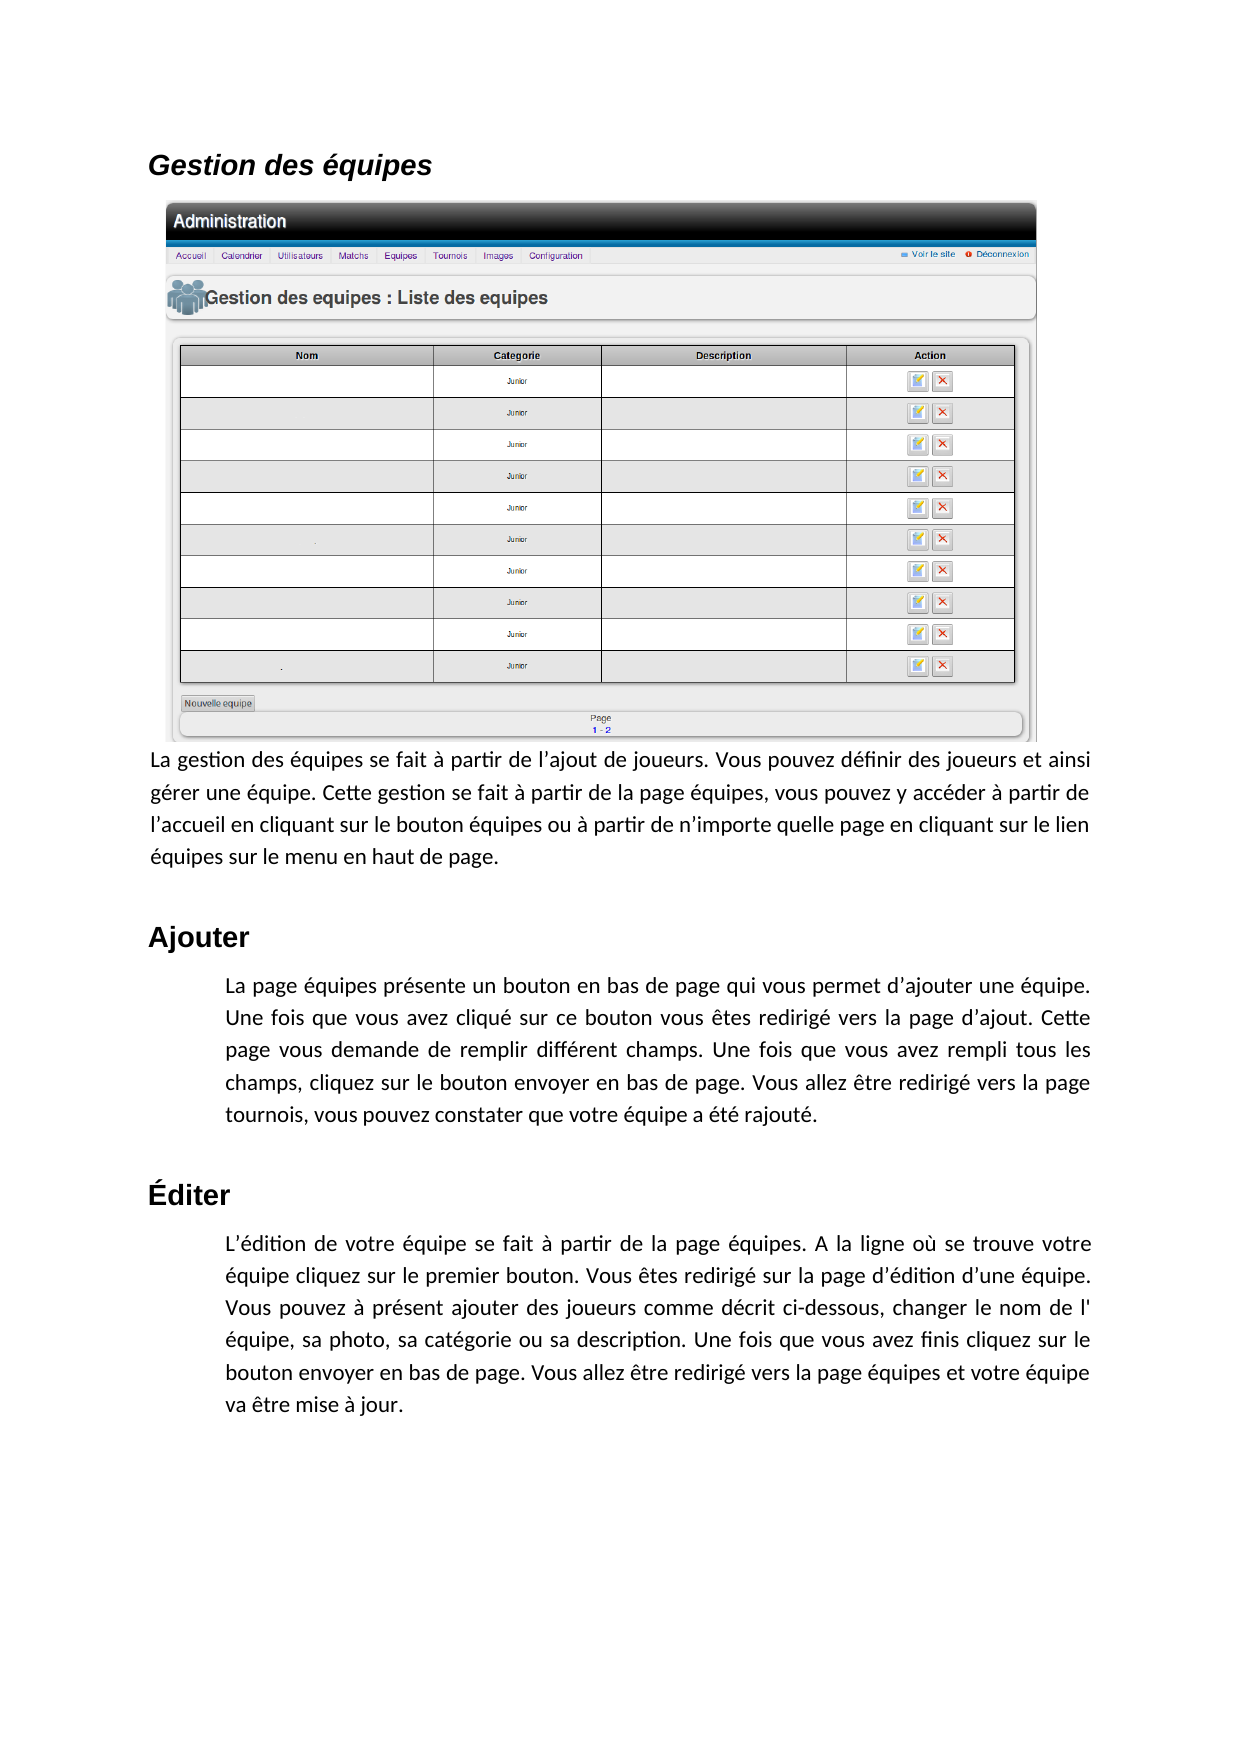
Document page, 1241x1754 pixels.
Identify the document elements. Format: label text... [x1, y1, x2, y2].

list La page équipes présente un bouton en bas de page qui vous permet d’ajouter une équipe. Une fois que vous avez cliqué sur ce bouton vous êtes redirigé vers la page d’ajout. Cette page vous demande de remplir différent champs. Une fois que vous avez rempli tous les champs, cliquez sur le bouton envoyer en bas de page. Vous allez être redirigé vers la page tournois, vous pouvez constater que votre équipe a été rajouté. [188, 971, 1093, 1128]
subtitle Éditer [148, 1178, 1093, 1211]
list L’édition de votre équipe se fait à partir de la page équipes. A la ligne où se trouve votre équipe cliquez sur le premier bouton. Vous êtes redirigé sur la page d’édition d’une équipe. Vous pouvez à présent ajouter des joueurs comme décrit ci-dessous, changer le nom de l' équipe, sa photo, sa catégorie ou sa description. Une fois que vous avez finis cliquez sur le bouton envoyer en bas de page. Vous allez être redirigé vers la page équipes et votre équipe va être mise à jour. [188, 1229, 1093, 1418]
list La gestion des équipes se fait à partir de l’ajout de joueurs. Vous pouvez définir des joueurs et ainsi gérer une équipe. Cette gestion se fait à partir de la page équipes, vous pouvez y accéder à partir de l’accueil en cliquant sur le bouton équipes ou à partir de n’importe quelle page en cliquant sur le lien équipes sur le menu en haut de page. [113, 742, 1093, 870]
subtitle Gestion des équipes [148, 148, 1093, 181]
subtitle Ajouter [148, 920, 1093, 954]
picture [165, 200, 1037, 742]
